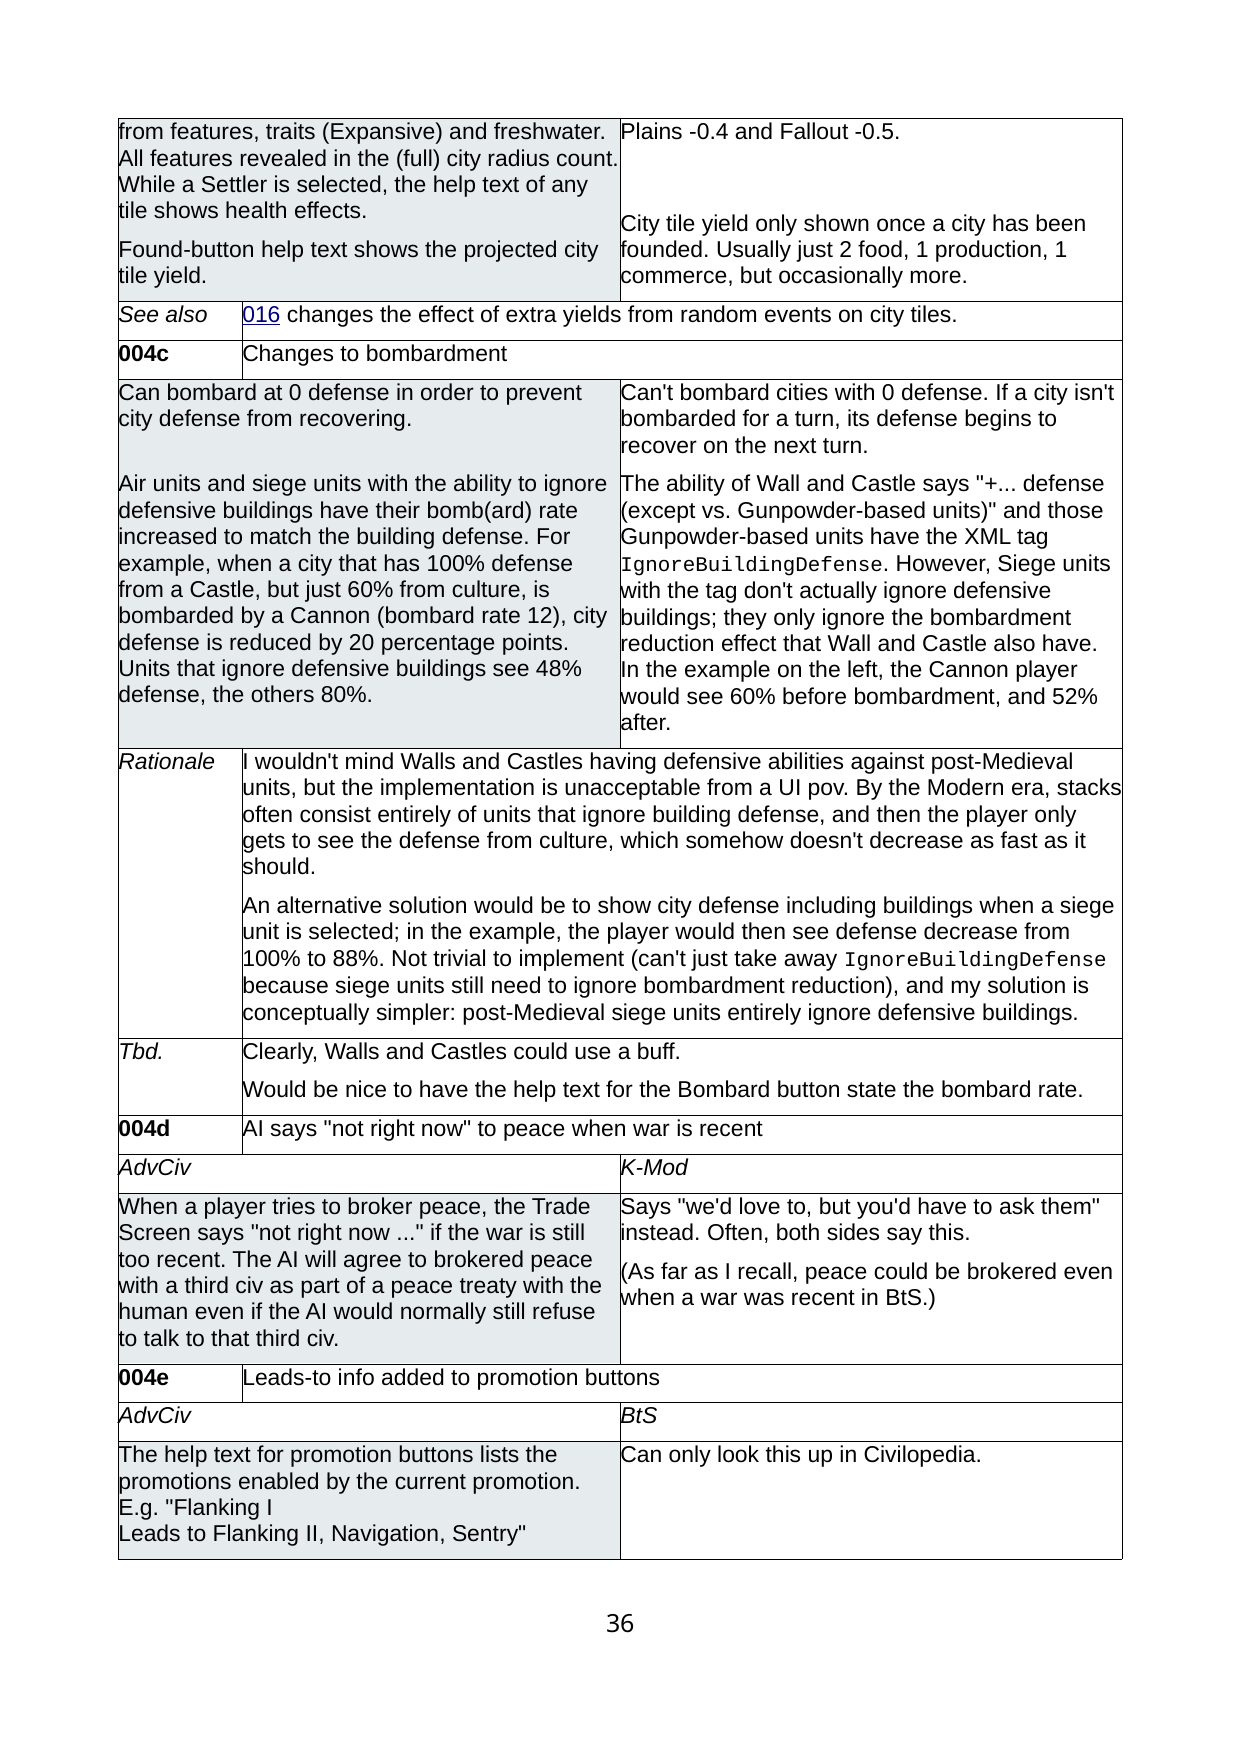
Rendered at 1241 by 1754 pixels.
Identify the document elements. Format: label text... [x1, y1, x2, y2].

table_cell Can't bombard cities with 0 defense. If a city isn't bombarded for a turn, its defense begins to recover on the next turn. The ability of Wall and Castle says "+... defense (except vs. Gunpowder-based units)" and those Gunpowder-based units have the XML tag IgnoreBuildingDefense. However, Siege units with the tag don't actually ignore defensive buildings; they only ignore the bombardment reduction effect that Wall and Castle also have. In the example on the left, the Cannon player would see 60% before bombardment, and 52% after. [621, 380, 1122, 748]
table_cell Can bombard at 0 defense in order to prevent city defense from recovering. Air units and siege units with the ability to ignore defensive buildings have their bomb(ard) rate increased to match the building defense. For example, when a city that has 100% defense from a Castle, but just 60% from culture, is bombarded by a Cannon (bombard rate 12), city defense is reduced by 20 percentage points. Units that ignore defensive buildings see 48% defense, the others 80%. [119, 380, 620, 748]
table_cell Rationale [119, 749, 242, 1037]
table_cell AdvCiv [119, 1155, 620, 1193]
table_cell Says "we'd love to, but you'd have to ask them" instead. Often, both sides say this. (As far as I recall, peace could be brokered even when a war was recent in BtS.) [621, 1194, 1122, 1363]
table_cell Changes to bombardment [243, 341, 1122, 379]
table_cell Leads-to info added to promotion buttons [243, 1365, 1122, 1402]
table_cell AdvCiv [119, 1403, 620, 1441]
table_cell Tbd. [119, 1039, 242, 1115]
table_cell 004d [119, 1116, 242, 1154]
table_cell from features, traits (Expansive) and freshwater. All features revealed in the (full) city radius count. While a Settler is selected, the help text of any tile shows health effects. Found-button help text shows the projected city tile yield. [119, 119, 620, 301]
table_cell The help text for promotion buttons lists the promotions enabled by the current promotion. E.g. "Flanking I Leads to Flanking II, Navigation, Sentry" [119, 1442, 620, 1559]
table_cell 004e [119, 1365, 242, 1402]
table_cell K-Mod [621, 1155, 1122, 1193]
table_cell BtS [621, 1403, 1122, 1441]
table_cell 016 changes the effect of extra yields from random events on city tiles. [243, 302, 1122, 340]
table_cell Clearly, Walls and Castles could use a buff. Would be nice to have the help text for the Bombard button state the bombard rate. [243, 1039, 1122, 1115]
table_cell AI says "not right now" to peace when war is recent [243, 1116, 1122, 1154]
table_cell Can only look this up in Civilopedia. [621, 1442, 1122, 1559]
table_cell See also [119, 302, 242, 340]
table_cell When a player tries to broker peace, the Trade Screen says "not right now ..." if the war is still too recent. The AI will agree to brokered peace with a third civ as part of a peace treaty with the human even if the AI would normally still refuse to talk to that third civ. [119, 1194, 620, 1363]
table_cell I wouldn't mind Walls and Castles having defensive abilities against post-Medieval units, but the implementation is unacceptable from a UI pov. By the Modern era, stacks often consist entirely of units that ignore building defense, and then the player only gets to see the defense from culture, which somehow doesn't decrease as fast as it should. An alternative solution would be to show city defense including buildings when a siege unit is selected; in the example, the player would then see defense decrease from 100% to 88%. Not trivial to implement (can't just take away IgnoreBuildingDefense because siege units still need to ignore bombardment reduction), and my solution is conceptually simpler: post-Medieval siege units entirely ignore defensive buildings. [243, 749, 1122, 1037]
table_cell 004c [119, 341, 242, 379]
table_cell Plains -0.4 and Fallout -0.5. City tile yield only shown once a city has been founded. Usually just 2 food, 1 production, 1 commerce, but occasionally more. [621, 119, 1122, 301]
